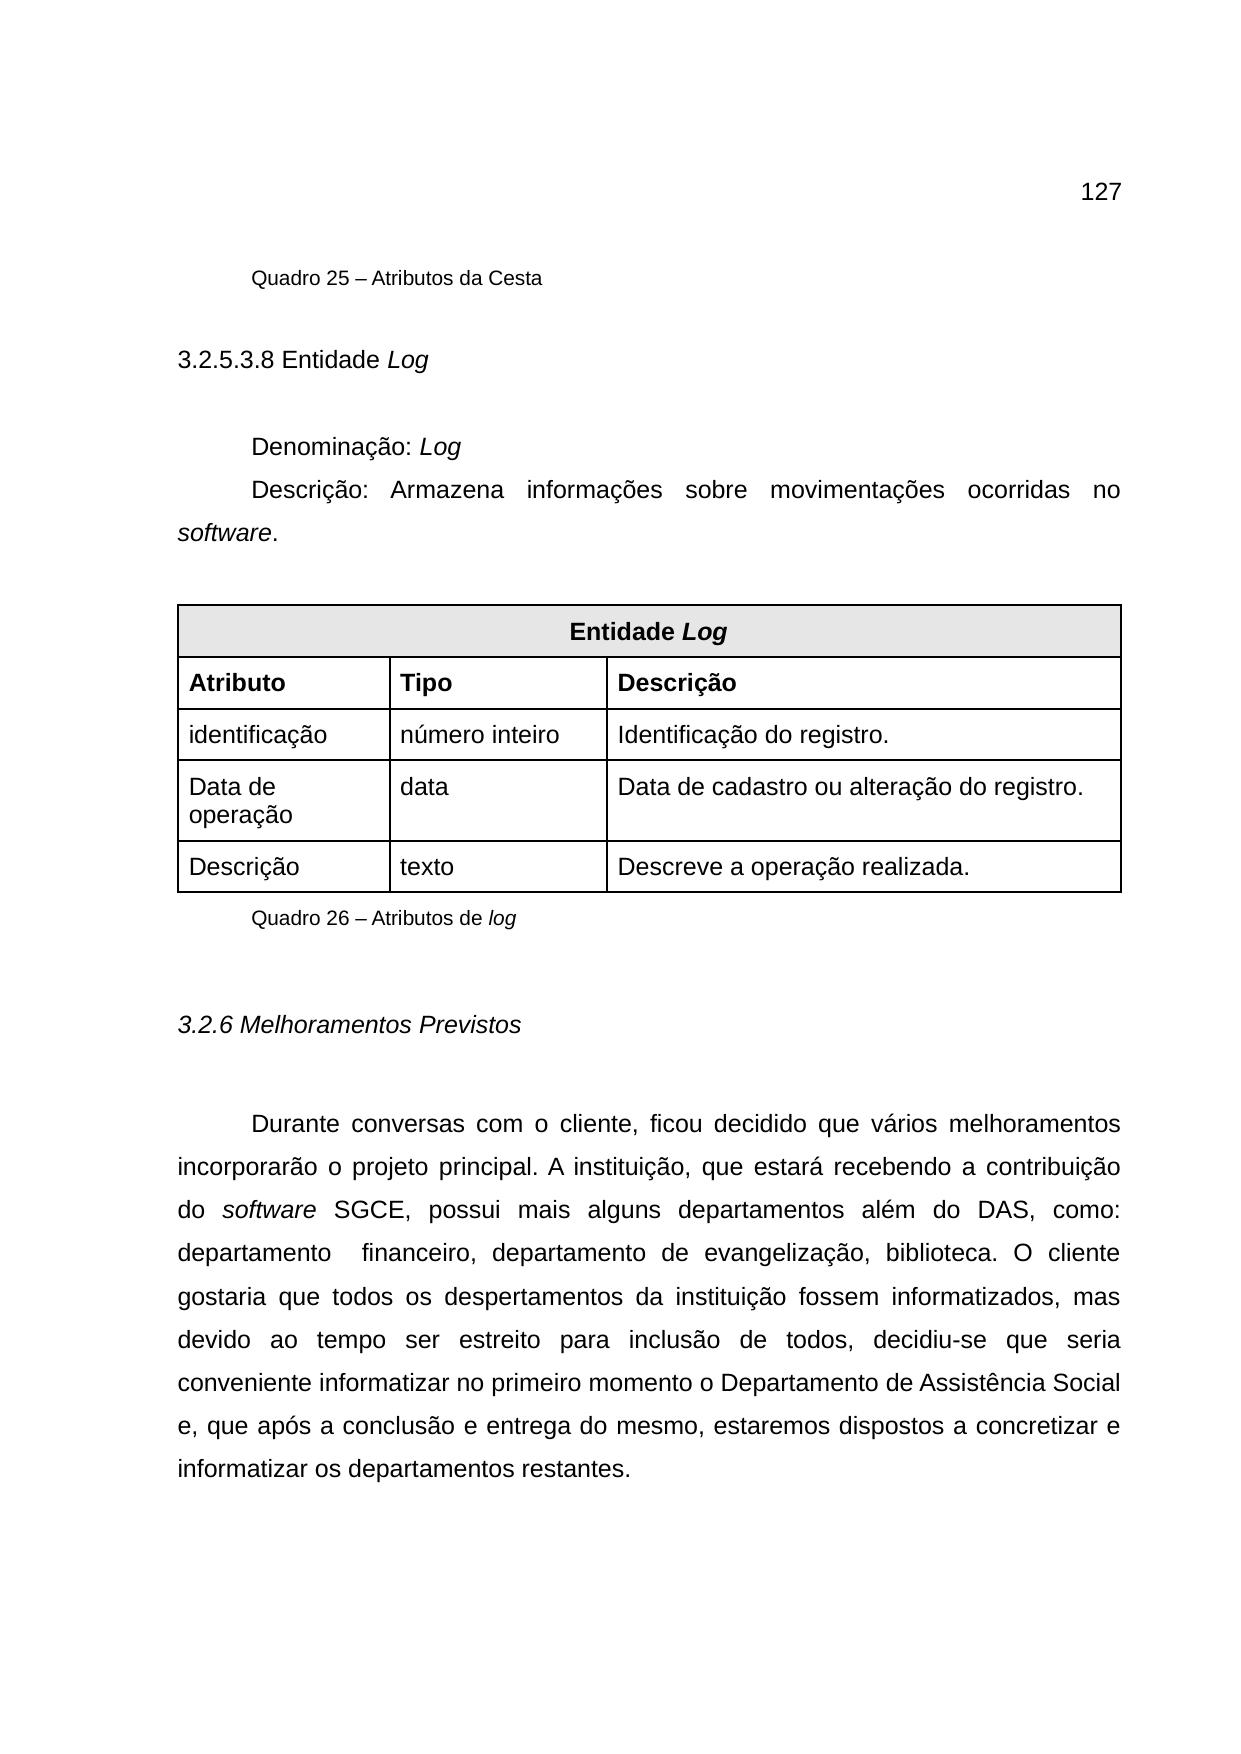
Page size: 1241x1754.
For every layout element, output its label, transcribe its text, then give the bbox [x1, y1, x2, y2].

text Quadro 26 – Atributos de log [177, 906, 1122, 930]
subtitle 3.2.6 Melhoramentos Previstos [177, 1010, 1122, 1039]
table_cell Descrição [608, 658, 1120, 707]
table_cell número inteiro [391, 710, 606, 759]
text Durante conversas com o cliente, ficou decidido que vários melhoramentos incorporarão o projeto principal. A instituição, que estará recebendo a contribuição do software SGCE, possui mais alguns departamentos além do DAS, como: departamento financeiro, departamento de evangelização, biblioteca. O cliente gostaria que todos os despertamentos da instituição fossem informatizados, mas devido ao tempo ser estreito para inclusão de todos, decidiu-se que seria conveniente informatizar no primeiro momento o Departamento de Assistência Social e, que após a conclusão e entrega do mesmo, estaremos dispostos a concretizar e informatizar os departamentos restantes. [177, 1109, 1122, 1483]
text Quadro 25 – Atributos da Cesta [177, 266, 1122, 290]
table_cell Tipo [391, 658, 606, 707]
table_cell identificação [179, 710, 389, 759]
table_cell Data de operação [179, 761, 389, 839]
table_cell data [391, 761, 606, 839]
table_cell Identificação do registro. [608, 710, 1120, 759]
text Denominação: Log [177, 432, 1122, 460]
table_cell texto [391, 842, 606, 891]
table_cell Descreve a operação realizada. [608, 842, 1120, 891]
table_header Entidade Log [179, 606, 1120, 656]
text 3.2.5.3.8 Entidade Log [177, 345, 1122, 374]
table_cell Data de cadastro ou alteração do registro. [608, 761, 1120, 839]
table_cell Descrição [179, 842, 389, 891]
text Descrição: Armazena informações sobre movimentações ocorridas no software. [177, 475, 1122, 547]
table_cell Atributo [179, 658, 389, 707]
